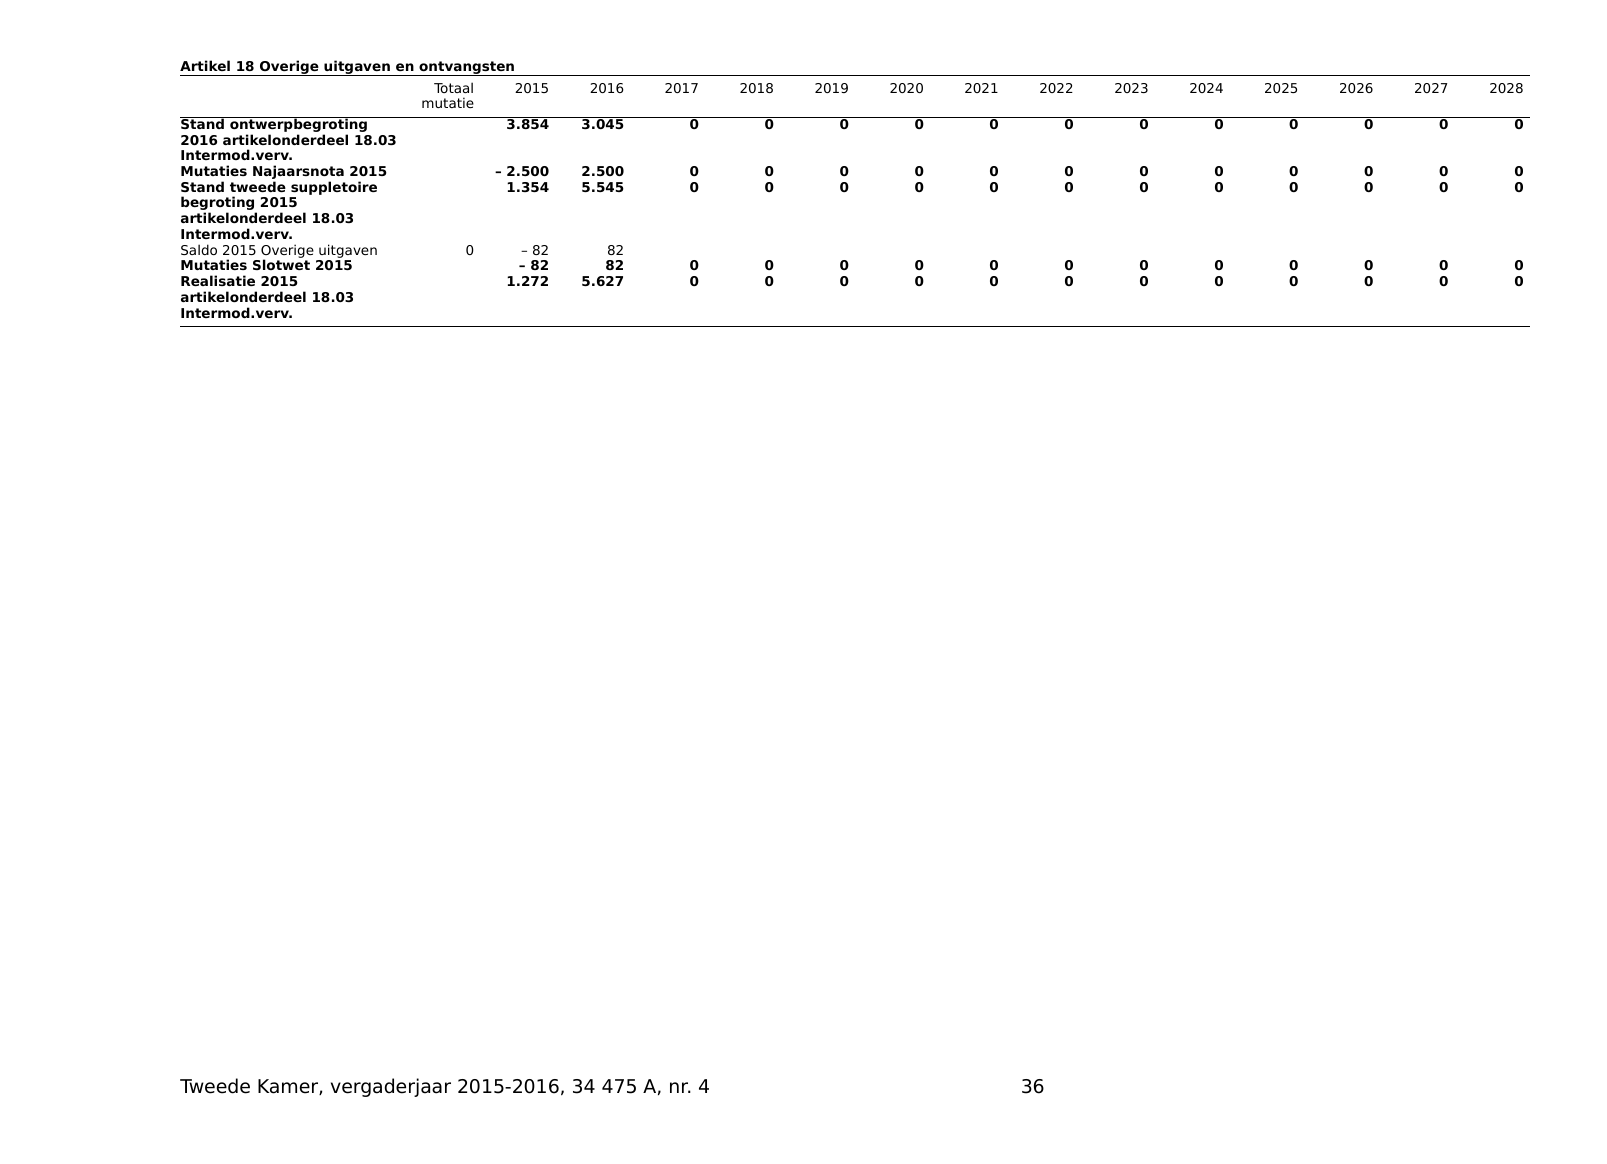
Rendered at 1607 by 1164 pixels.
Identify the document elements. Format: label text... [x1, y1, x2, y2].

table_cell 0 [930, 164, 1004, 179]
table_cell [1154, 243, 1229, 258]
table_cell [405, 164, 480, 179]
table_cell 0 [705, 180, 780, 242]
table_cell 0 [1454, 258, 1529, 274]
table_cell 0 [930, 258, 1004, 274]
table_cell 0 [855, 258, 929, 274]
table_cell [855, 243, 929, 258]
table_cell 0 [1154, 164, 1229, 179]
table_cell [1304, 243, 1379, 258]
table_cell 0 [780, 118, 854, 164]
table_cell [1229, 243, 1304, 258]
table_cell 0 [1304, 274, 1379, 326]
table_cell 0 [930, 180, 1004, 242]
table_cell 0 [1080, 164, 1154, 179]
table_cell 0 [1080, 180, 1154, 242]
table_cell [630, 243, 705, 258]
table_cell Stand tweede suppletoire begroting 2015 artikelonderdeel 18.03 Intermod.verv. [180, 180, 405, 242]
table_cell – 82 [480, 258, 555, 274]
table_cell 0 [1154, 180, 1229, 242]
table_cell 0 [1229, 274, 1304, 326]
table_cell 0 [1454, 118, 1529, 164]
table_cell 3.854 [480, 118, 555, 164]
table_cell 0 [705, 118, 780, 164]
table_cell 5.627 [555, 274, 630, 326]
table_cell Mutaties Slotwet 2015 [180, 258, 405, 274]
table_cell 2020 [855, 76, 929, 117]
table_cell 0 [855, 118, 929, 164]
table_cell 0 [1154, 118, 1229, 164]
table_cell 0 [780, 274, 854, 326]
table_cell 1.354 [480, 180, 555, 242]
table_cell 2019 [780, 76, 854, 117]
table_cell 2022 [1005, 76, 1079, 117]
table_cell 0 [1005, 274, 1079, 326]
table_cell 0 [1379, 118, 1454, 164]
table_cell 0 [1005, 258, 1079, 274]
table_cell 0 [630, 164, 705, 179]
table_cell 82 [555, 258, 630, 274]
table_cell 2027 [1379, 76, 1454, 117]
table_cell 0 [1229, 180, 1304, 242]
table_cell 0 [1154, 258, 1229, 274]
table_cell 2028 [1454, 76, 1529, 117]
table_cell 0 [1454, 164, 1529, 179]
table_cell 0 [1080, 118, 1154, 164]
table_cell [1005, 243, 1079, 258]
table_cell 2018 [705, 76, 780, 117]
table_cell 0 [630, 180, 705, 242]
table_cell 0 [705, 258, 780, 274]
table_cell 0 [630, 258, 705, 274]
table_cell 2025 [1229, 76, 1304, 117]
table_cell 1.272 [480, 274, 555, 326]
table_cell 0 [705, 274, 780, 326]
table_cell 0 [930, 274, 1004, 326]
table_cell 2024 [1154, 76, 1229, 117]
table_cell [705, 243, 780, 258]
table_cell 0 [1005, 180, 1079, 242]
table_cell 0 [780, 180, 854, 242]
table_cell 0 [1379, 180, 1454, 242]
table_cell 2016 [555, 76, 630, 117]
table_cell [1454, 243, 1529, 258]
table_cell [1379, 243, 1454, 258]
table_cell Saldo 2015 Overige uitgaven [180, 243, 405, 258]
table_cell 2026 [1304, 76, 1379, 117]
table_cell 0 [855, 164, 929, 179]
table_cell Realisatie 2015 artikelonderdeel 18.03 Intermod.verv. [180, 274, 405, 326]
table_cell 0 [1304, 118, 1379, 164]
table_cell [405, 258, 480, 274]
table_cell 0 [1304, 258, 1379, 274]
table_cell 2017 [630, 76, 705, 117]
table_cell 0 [1154, 274, 1229, 326]
table_cell 0 [1379, 164, 1454, 179]
table_cell 0 [1080, 258, 1154, 274]
table_cell 5.545 [555, 180, 630, 242]
table_cell [1080, 243, 1154, 258]
table_cell 0 [855, 180, 929, 242]
table_cell 2021 [930, 76, 1004, 117]
table_cell 0 [405, 243, 480, 258]
table_header Artikel 18 Overige uitgaven en ontvangsten [180, 59, 1529, 75]
table_cell [405, 274, 480, 326]
table_cell 0 [855, 274, 929, 326]
table_cell [930, 243, 1004, 258]
table_cell 0 [780, 164, 854, 179]
table_cell 0 [1304, 164, 1379, 179]
table_cell 0 [1005, 164, 1079, 179]
table_cell 0 [930, 118, 1004, 164]
table_cell 0 [1229, 164, 1304, 179]
table_cell Totaal mutatie [405, 76, 480, 117]
table_cell 0 [1454, 274, 1529, 326]
table_cell 0 [780, 258, 854, 274]
table_cell [780, 243, 854, 258]
table_cell 0 [1080, 274, 1154, 326]
table_cell [405, 118, 480, 164]
table_cell – 82 [480, 243, 555, 258]
table_cell Mutaties Najaarsnota 2015 [180, 164, 405, 179]
table_cell 0 [1379, 258, 1454, 274]
table_cell 82 [555, 243, 630, 258]
table_cell 2.500 [555, 164, 630, 179]
table_cell [180, 76, 405, 117]
table_cell 2015 [480, 76, 555, 117]
table_cell [405, 180, 480, 242]
table_cell 0 [1229, 258, 1304, 274]
table_cell 0 [630, 274, 705, 326]
table_cell 0 [1379, 274, 1454, 326]
table_cell 0 [1229, 118, 1304, 164]
table_cell 0 [705, 164, 780, 179]
table_cell 0 [630, 118, 705, 164]
table_cell 3.045 [555, 118, 630, 164]
table_cell 0 [1454, 180, 1529, 242]
table_cell 2023 [1080, 76, 1154, 117]
table_cell – 2.500 [480, 164, 555, 179]
table_cell Stand ontwerpbegroting 2016 artikelonderdeel 18.03 Intermod.verv. [180, 118, 405, 164]
table_cell 0 [1005, 118, 1079, 164]
table_cell 0 [1304, 180, 1379, 242]
